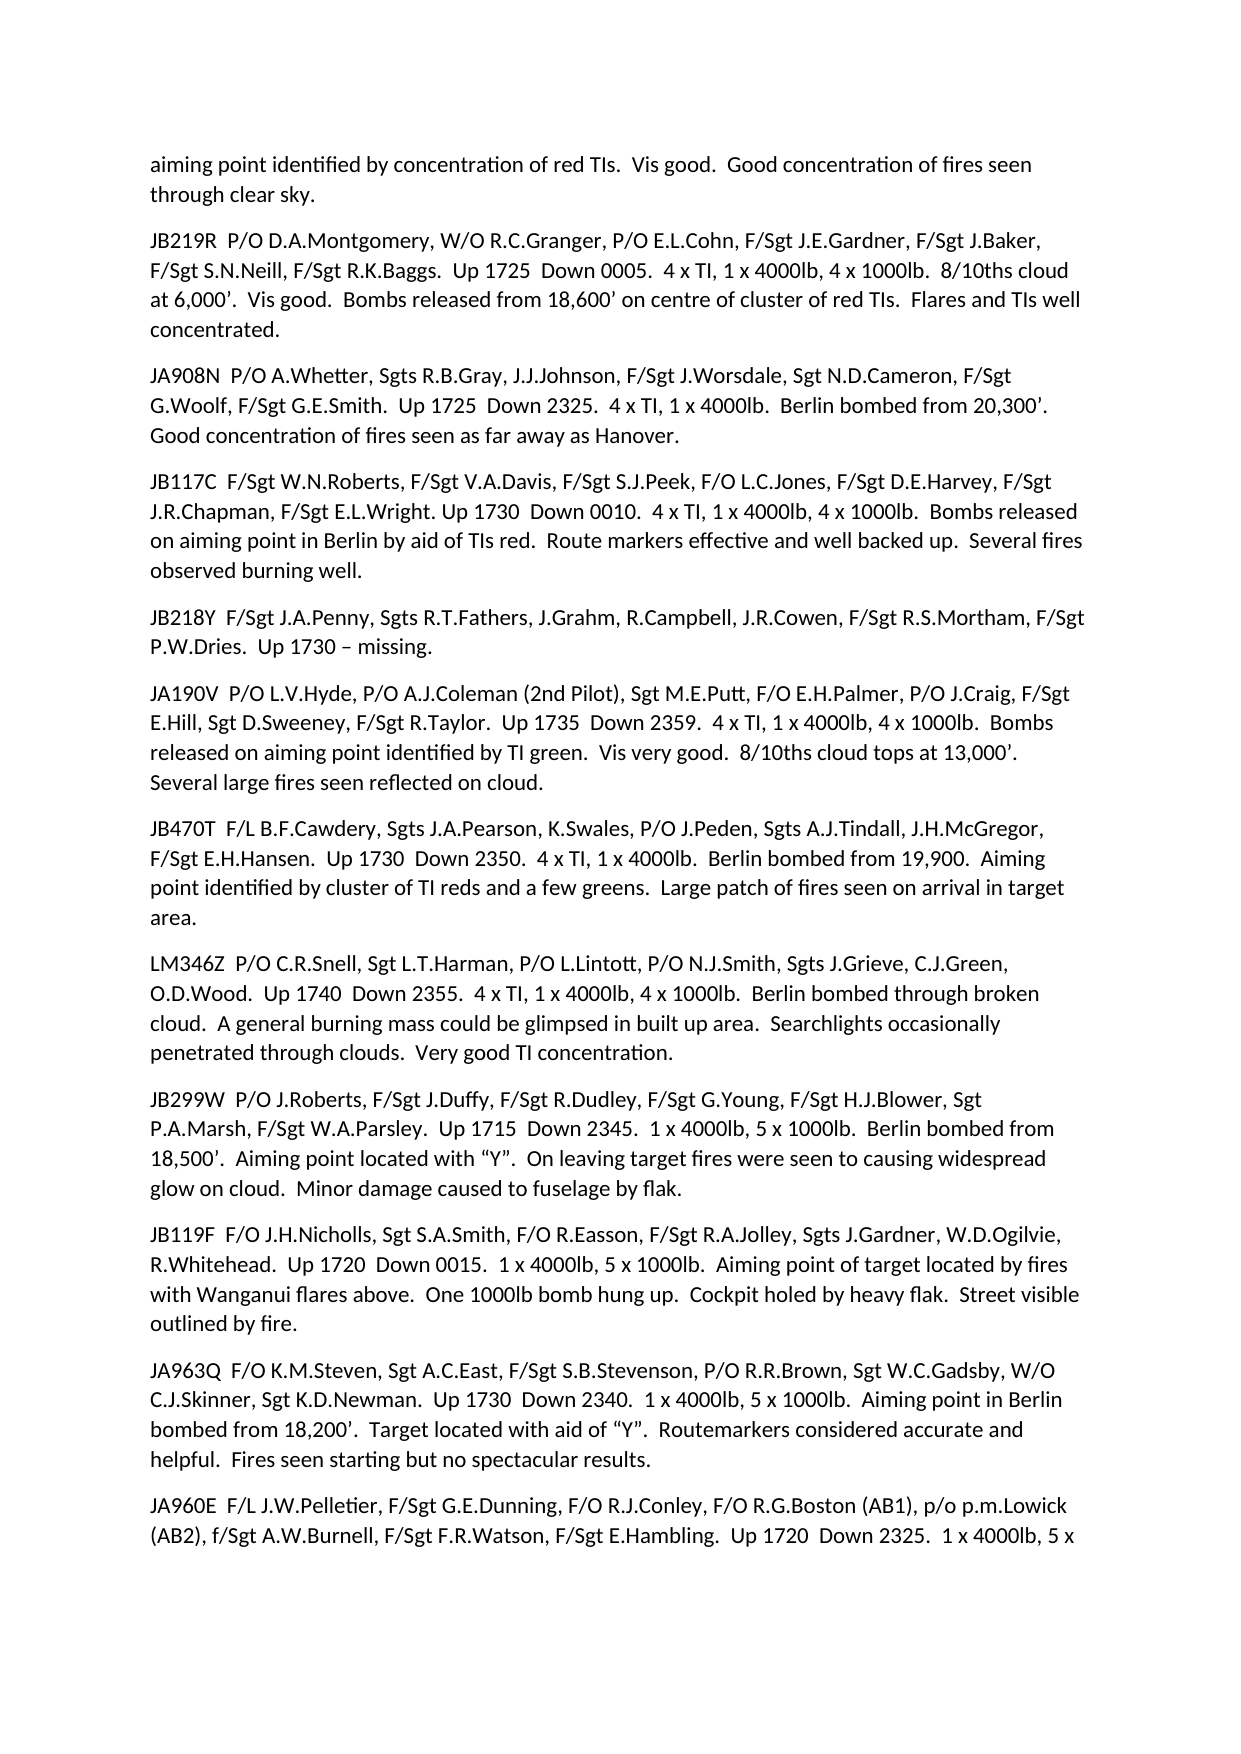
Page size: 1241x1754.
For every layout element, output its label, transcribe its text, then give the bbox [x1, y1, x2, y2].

text JB218Y F/Sgt J.A.Penny, Sgts R.T.Fathers, J.Grahm, R.Campbell, J.R.Cowen, F/Sgt R.S.Mortham, F/Sgt P.W.Dries. Up 1730 – missing. [150, 603, 1090, 660]
text JA963Q F/O K.M.Steven, Sgt A.C.East, F/Sgt S.B.Stevenson, P/O R.R.Brown, Sgt W.C.Gadsby, W/O C.J.Skinner, Sgt K.D.Newman. Up 1730 Down 2340. 1 x 4000lb, 5 x 1000lb. Aiming point in Berlin bombed from 18,200’. Target located with aid of “Y”. Routemarkers considered accurate and helpful. Fires seen starting but no spectacular results. [150, 1356, 1090, 1473]
text JB299W P/O J.Roberts, F/Sgt J.Duffy, F/Sgt R.Dudley, F/Sgt G.Young, F/Sgt H.J.Blower, Sgt P.A.Marsh, F/Sgt W.A.Parsley. Up 1715 Down 2345. 1 x 4000lb, 5 x 1000lb. Berlin bombed from 18,500’. Aiming point located with “Y”. On leaving target fires were seen to causing widespread glow on cloud. Minor damage caused to fuselage by flak. [150, 1085, 1090, 1202]
text JB119F F/O J.H.Nicholls, Sgt S.A.Smith, F/O R.Easson, F/Sgt R.A.Jolley, Sgts J.Gardner, W.D.Ogilvie, R.Whitehead. Up 1720 Down 0015. 1 x 4000lb, 5 x 1000lb. Aiming point of target located by fires with Wanganui flares above. One 1000lb bomb hung up. Cockpit holed by heavy flak. Street visible outlined by fire. [150, 1220, 1090, 1337]
text JA190V P/O L.V.Hyde, P/O A.J.Coleman (2nd Pilot), Sgt M.E.Putt, F/O E.H.Palmer, P/O J.Craig, F/Sgt E.Hill, Sgt D.Sweeney, F/Sgt R.Taylor. Up 1735 Down 2359. 4 x TI, 1 x 4000lb, 4 x 1000lb. Bombs released on aiming point identified by TI green. Vis very good. 8/10ths cloud tops at 13,000’. Several large fires seen reflected on cloud. [150, 679, 1090, 796]
text JB117C F/Sgt W.N.Roberts, F/Sgt V.A.Davis, F/Sgt S.J.Peek, F/O L.C.Jones, F/Sgt D.E.Harvey, F/Sgt J.R.Chapman, F/Sgt E.L.Wright. Up 1730 Down 0010. 4 x TI, 1 x 4000lb, 4 x 1000lb. Bombs released on aiming point in Berlin by aid of TIs red. Route markers effective and well backed up. Several fires observed burning well. [150, 467, 1090, 584]
text JB219R P/O D.A.Montgomery, W/O R.C.Granger, P/O E.L.Cohn, F/Sgt J.E.Gardner, F/Sgt J.Baker, F/Sgt S.N.Neill, F/Sgt R.K.Baggs. Up 1725 Down 0005. 4 x TI, 1 x 4000lb, 4 x 1000lb. 8/10ths cloud at 6,000’. Vis good. Bombs released from 18,600’ on centre of cluster of red TIs. Flares and TIs well concentrated. [150, 226, 1090, 343]
text JA908N P/O A.Whetter, Sgts R.B.Gray, J.J.Johnson, F/Sgt J.Worsdale, Sgt N.D.Cameron, F/Sgt G.Woolf, F/Sgt G.E.Smith. Up 1725 Down 2325. 4 x TI, 1 x 4000lb. Berlin bombed from 20,300’. Good concentration of fires seen as far away as Hanover. [150, 361, 1090, 449]
text JB470T F/L B.F.Cawdery, Sgts J.A.Pearson, K.Swales, P/O J.Peden, Sgts A.J.Tindall, J.H.McGregor, F/Sgt E.H.Hansen. Up 1730 Down 2350. 4 x TI, 1 x 4000lb. Berlin bombed from 19,900. Aiming point identified by cluster of TI reds and a few greens. Large patch of fires seen on arrival in target area. [150, 814, 1090, 931]
text JA960E F/L J.W.Pelletier, F/Sgt G.E.Dunning, F/O R.J.Conley, F/O R.G.Boston (AB1), p/o p.m.Lowick (AB2), f/Sgt A.W.Burnell, F/Sgt F.R.Watson, F/Sgt E.Hambling. Up 1720 Down 2325. 1 x 4000lb, 5 x [150, 1491, 1090, 1549]
text aiming point identified by concentration of red TIs. Vis good. Good concentration of fires seen through clear sky. [150, 150, 1090, 208]
text LM346Z P/O C.R.Snell, Sgt L.T.Harman, P/O L.Lintott, P/O N.J.Smith, Sgts J.Grieve, C.J.Green, O.D.Wood. Up 1740 Down 2355. 4 x TI, 1 x 4000lb, 4 x 1000lb. Berlin bombed through broken cloud. A general burning mass could be glimpsed in built up area. Searchlights occasionally penetrated through clouds. Very good TI concentration. [150, 949, 1090, 1067]
